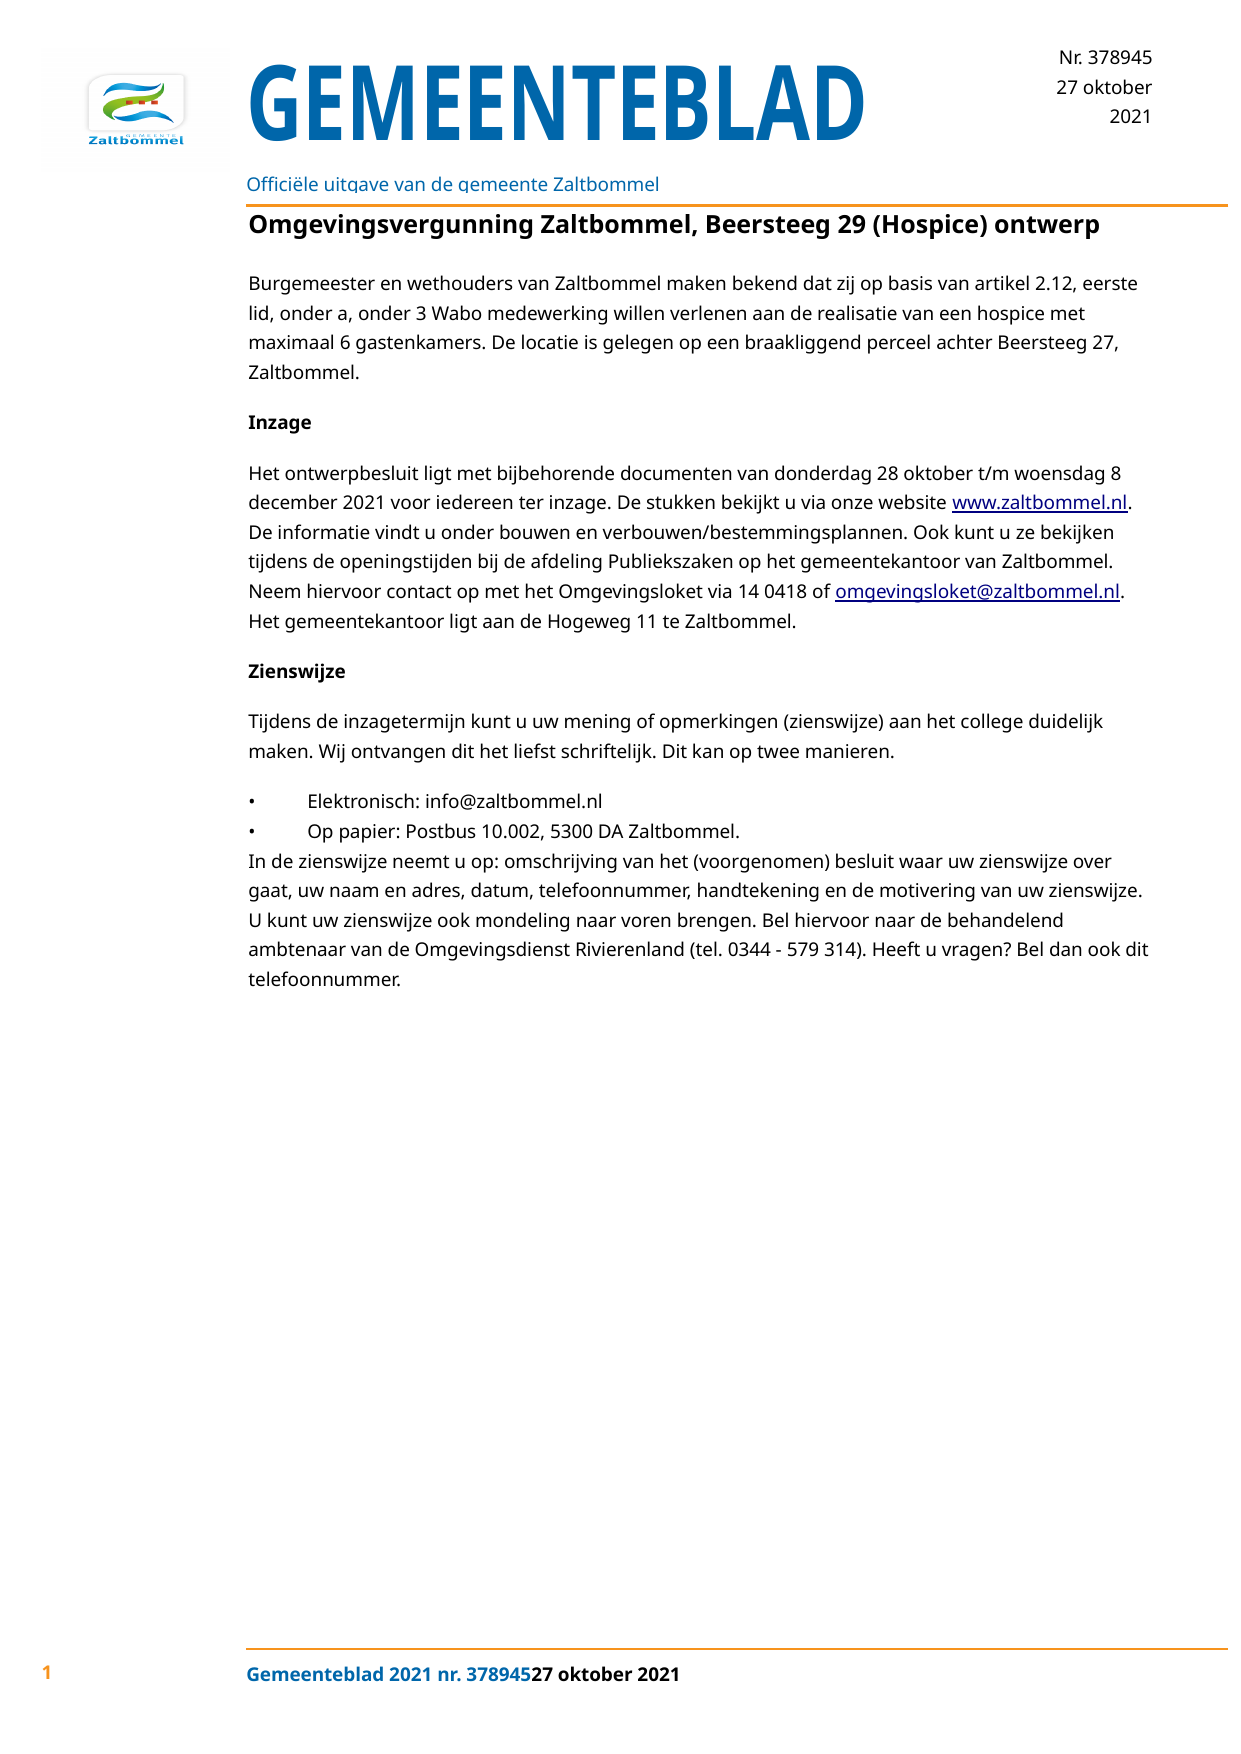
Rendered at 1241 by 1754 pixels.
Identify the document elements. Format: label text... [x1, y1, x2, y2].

text Zienswijze [248, 658, 1152, 684]
text Tijdens de inzagetermijn kunt u uw mening of opmerkingen (zienswijze) aan het college duidelijk maken. Wij ontvangen dit het liefst schriftelijk. Dit kan op twee manieren. [248, 709, 1152, 764]
picture [41, 47, 231, 172]
text Burgemeester en wethouders van Zaltbommel maken bekend dat zij op basis van artikel 2.12, eerste lid, onder a, onder 3 Wabo medewerking willen verlenen aan de realisatie van een hospice met maximaal 6 gastenkamers. De locatie is gelegen op een braakliggend perceel achter Beersteeg 27, Zaltbommel. [248, 270, 1152, 385]
text Omgevingsvergunning Zaltbommel, Beersteeg 29 (Hospice) ontwerp [248, 207, 1152, 241]
list Elektronisch: info@zaltbommel.nl [248, 789, 1152, 814]
text In de zienswijze neemt u op: omschrijving van het (voorgenomen) besluit waar uw zienswijze over gaat, uw naam en adres, datum, telefoonnummer, handtekening en de motivering van uw zienswijze. U kunt uw zienswijze ook mondeling naar voren brengen. Bel hiervoor naar de behandelend ambtenaar van de Omgevingsdienst Rivierenland (tel. 0344 - 579 314). Heeft u vragen? Bel dan ook dit telefoonnummer. [248, 848, 1152, 992]
text Het ontwerpbesluit ligt met bijbehorende documenten van donderdag 28 oktober t/m woensdag 8 december 2021 voor iedereen ter inzage. De stukken bekijkt u via onze website www.zaltbommel.nl. De informatie vindt u onder bouwen en verbouwen/bestemmingsplannen. Ook kunt u ze bekijken tijdens de openingstijden bij de afdeling Publiekszaken op het gemeentekantoor van Zaltbommel. Neem hiervoor contact op met het Omgevingsloket via 14 0418 of omgevingsloket@zaltbommel.nl. Het gemeentekantoor ligt aan de Hogeweg 11 te Zaltbommel. [248, 460, 1152, 633]
text Inzage [248, 409, 1152, 435]
list Op papier: Postbus 10.002, 5300 DA Zaltbommel. [248, 818, 1152, 844]
